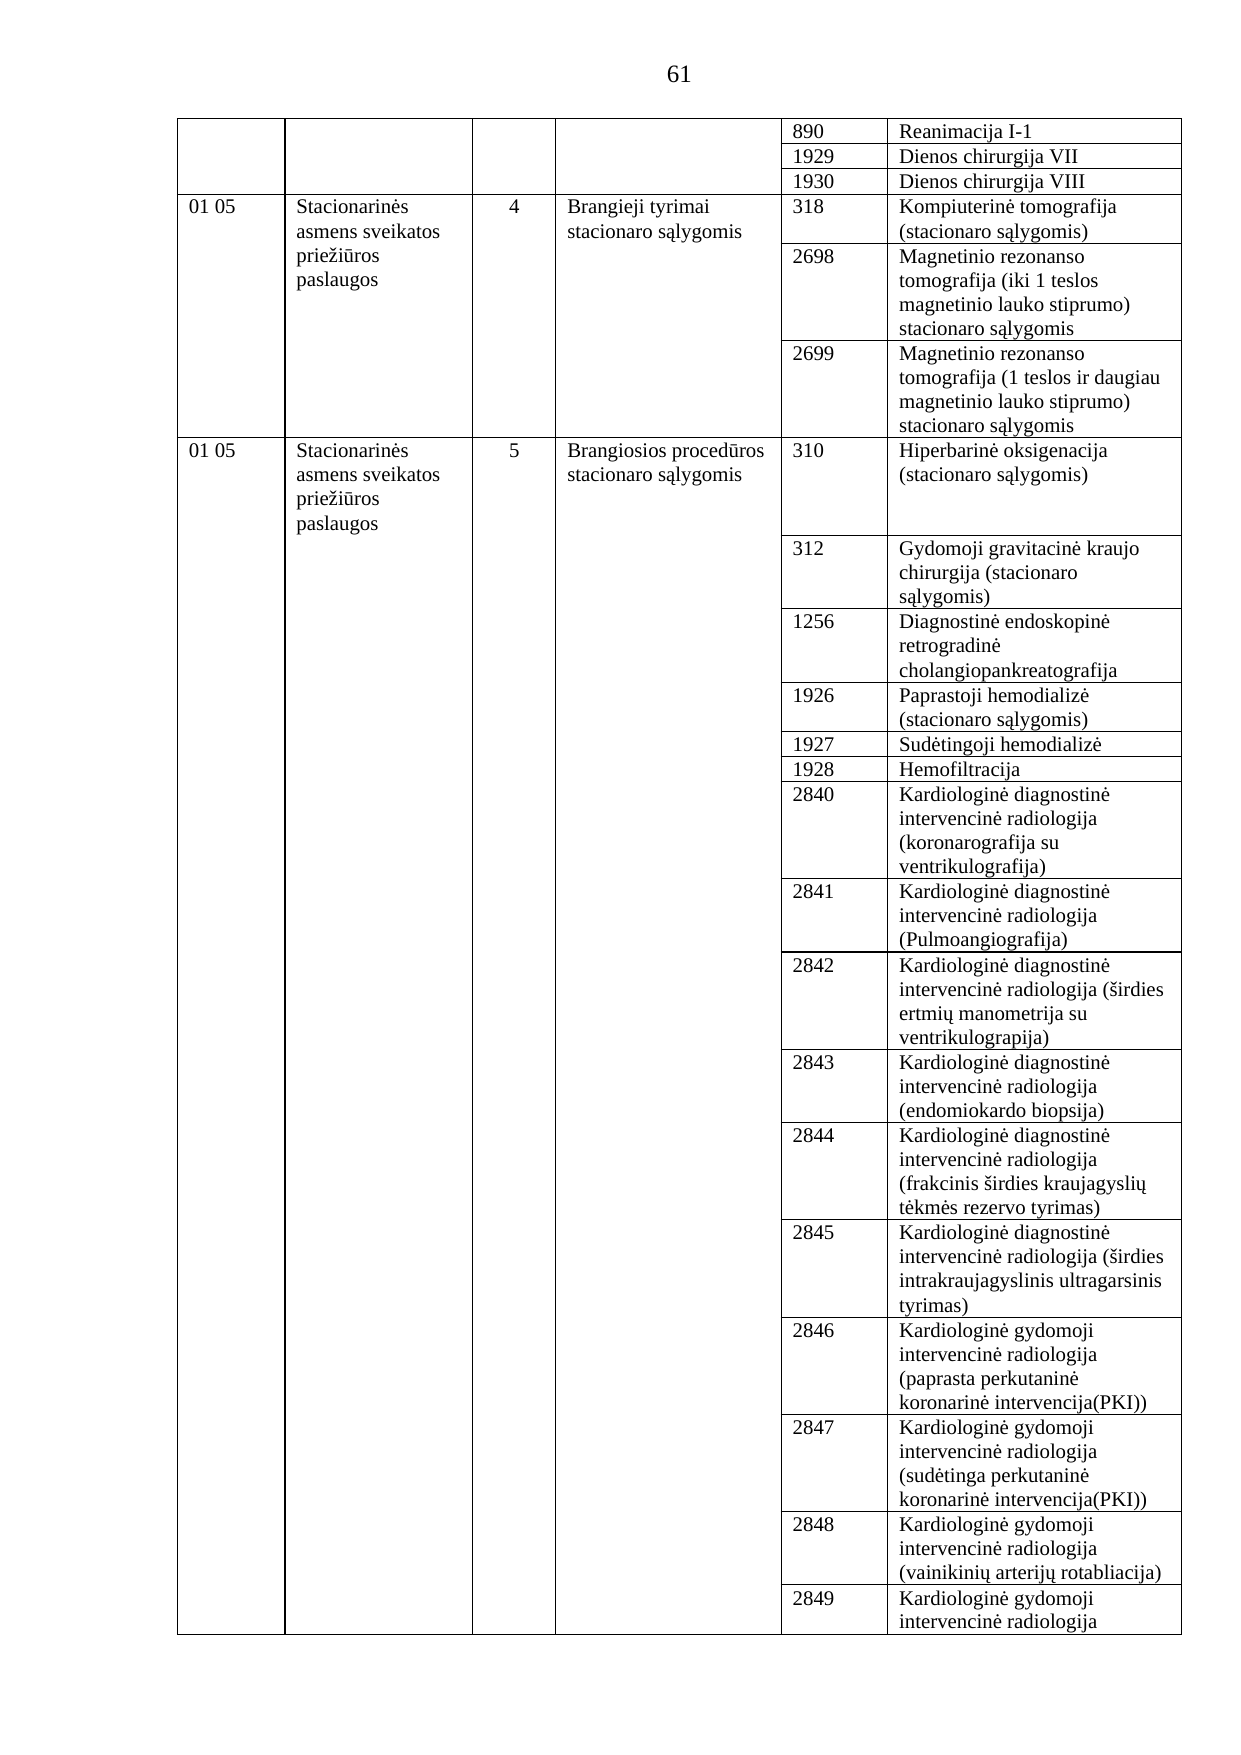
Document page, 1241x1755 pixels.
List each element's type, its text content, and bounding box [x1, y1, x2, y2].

table_cell Reanimacija I-1 [888, 119, 1181, 143]
table_cell Gydomoji gravitacinė kraujo chirurgija (stacionaro sąlygomis) [888, 536, 1181, 608]
table_cell Kompiuterinė tomografija (stacionaro sąlygomis) [888, 195, 1181, 243]
table_cell 2846 [782, 1318, 887, 1414]
table_cell Kardiologinė diagnostinė intervencinė radiologija (endomiokardo biopsija) [888, 1050, 1181, 1122]
table_cell Kardiologinė gydomoji intervencinė radiologija [888, 1585, 1181, 1633]
table_cell 5 [473, 438, 555, 1633]
table_cell 2841 [782, 879, 887, 951]
table_cell Magnetinio rezonanso tomografija (iki 1 teslos magnetinio lauko stiprumo) stacionaro sąlygomis [888, 244, 1181, 340]
table_cell Dienos chirurgija VII [888, 144, 1181, 168]
table_cell 2844 [782, 1123, 887, 1219]
table_cell 2842 [782, 953, 887, 1049]
table_cell 310 [782, 438, 887, 535]
table_cell [473, 119, 555, 193]
table_cell 2848 [782, 1512, 887, 1584]
table_cell Kardiologinė diagnostinė intervencinė radiologija (Pulmoangiografija) [888, 879, 1181, 951]
table_cell Paprastoji hemodializė (stacionaro sąlygomis) [888, 683, 1181, 731]
table_cell 1928 [782, 757, 887, 781]
table_cell Hemofiltracija [888, 757, 1181, 781]
table_cell [178, 119, 284, 193]
table_cell 1926 [782, 683, 887, 731]
table_cell Hiperbarinė oksigenacija (stacionaro sąlygomis) [888, 438, 1181, 535]
table_cell Stacionarinės asmens sveikatos priežiūros paslaugos [286, 195, 472, 437]
table_cell 312 [782, 536, 887, 608]
table_cell 1927 [782, 732, 887, 756]
table_cell Kardiologinė gydomoji intervencinė radiologija (sudėtinga perkutaninė koronarinė intervencija(PKI)) [888, 1415, 1181, 1511]
table_cell Kardiologinė diagnostinė intervencinė radiologija (širdies ertmių manometrija su ventrikulograpija) [888, 953, 1181, 1049]
table_cell 01 05 [178, 438, 284, 1633]
table_cell 2698 [782, 244, 887, 340]
table_cell 890 [782, 119, 887, 143]
table_cell Kardiologinė diagnostinė intervencinė radiologija (frakcinis širdies kraujagyslių tėkmės rezervo tyrimas) [888, 1123, 1181, 1219]
table_cell Brangieji tyrimai stacionaro sąlygomis [556, 195, 781, 437]
table_cell 2845 [782, 1220, 887, 1317]
table_cell Kardiologinė gydomoji intervencinė radiologija (paprasta perkutaninė koronarinė intervencija(PKI)) [888, 1318, 1181, 1414]
table_cell Sudėtingoji hemodializė [888, 732, 1181, 756]
table_cell Kardiologinė gydomoji intervencinė radiologija (vainikinių arterijų rotabliacija) [888, 1512, 1181, 1584]
table_cell 1929 [782, 144, 887, 168]
table_cell [286, 119, 472, 193]
table_cell 2840 [782, 782, 887, 878]
table_cell Diagnostinė endoskopinė retrogradinė cholangiopankreatografija [888, 609, 1181, 682]
table_cell 2847 [782, 1415, 887, 1511]
table_cell Kardiologinė diagnostinė intervencinė radiologija (koronarografija su ventrikulografija) [888, 782, 1181, 878]
table_cell 2843 [782, 1050, 887, 1122]
table_cell Magnetinio rezonanso tomografija (1 teslos ir daugiau magnetinio lauko stiprumo) stacionaro sąlygomis [888, 341, 1181, 437]
table_cell Dienos chirurgija VIII [888, 169, 1181, 193]
table_cell 4 [473, 195, 555, 437]
table_cell 2699 [782, 341, 887, 437]
table_cell 2849 [782, 1585, 887, 1633]
table_cell Kardiologinė diagnostinė intervencinė radiologija (širdies intrakraujagyslinis ultragarsinis tyrimas) [888, 1220, 1181, 1317]
table_cell 01 05 [178, 195, 284, 437]
table_cell 1930 [782, 169, 887, 193]
table_cell [556, 119, 781, 193]
table_cell 1256 [782, 609, 887, 682]
table_cell 318 [782, 195, 887, 243]
table_cell Stacionarinės asmens sveikatos priežiūros paslaugos [286, 438, 472, 1633]
table_cell Brangiosios procedūros stacionaro sąlygomis [556, 438, 781, 1633]
